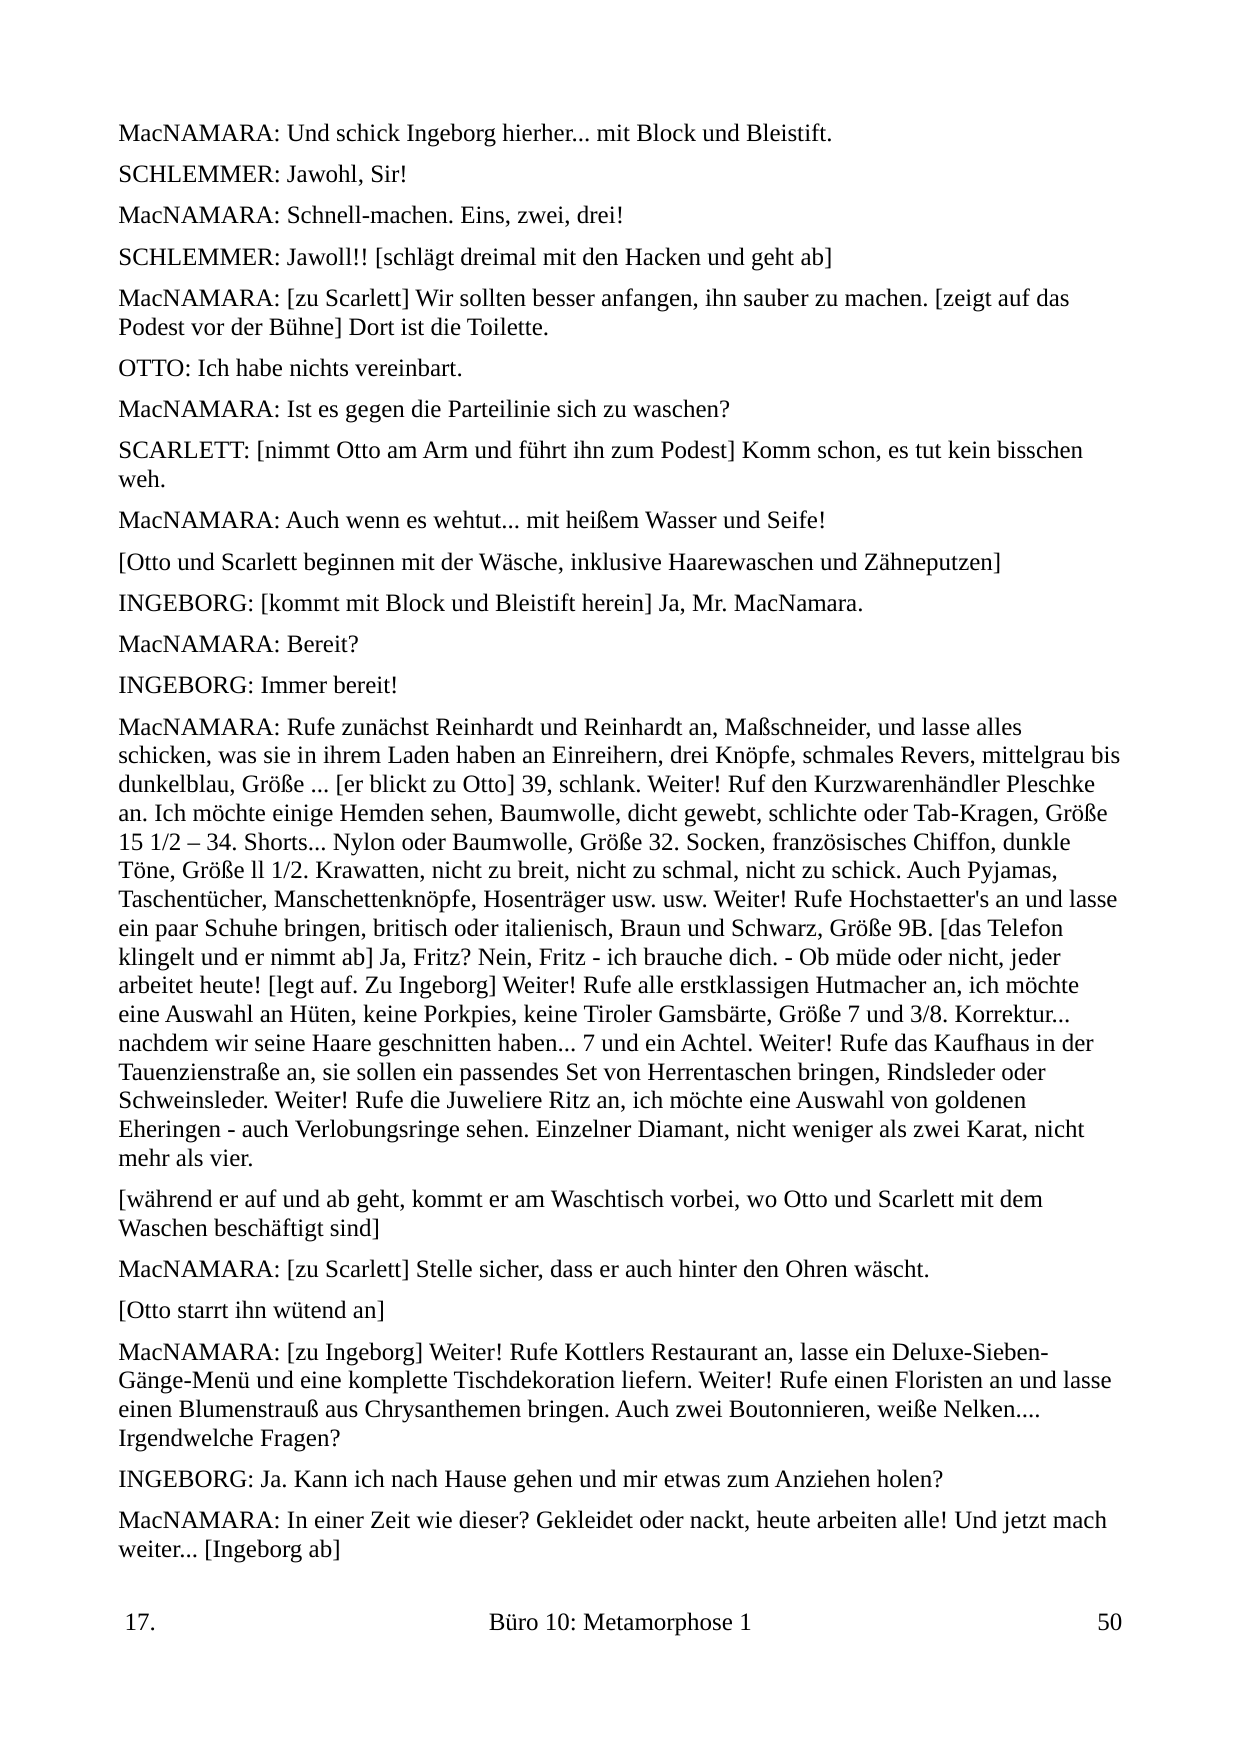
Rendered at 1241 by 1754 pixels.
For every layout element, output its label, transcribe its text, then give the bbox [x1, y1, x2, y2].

text INGEBORG: [kommt mit Block und Bleistift herein] Ja, Mr. MacNamara. [118, 588, 1122, 617]
text SCHLEMMER: Jawoll!! [schlägt dreimal mit den Hacken und geht ab] [118, 242, 1122, 271]
text OTTO: Ich habe nichts vereinbart. [118, 353, 1122, 382]
text MacNAMARA: [zu Scarlett] Wir sollten besser anfangen, ihn sauber zu machen. [zeigt auf das Podest vor der Bühne] Dort ist die Toilette. [118, 283, 1122, 341]
text MacNAMARA: In einer Zeit wie dieser? Gekleidet oder nackt, heute arbeiten alle! Und jetzt mach weiter... [Ingeborg ab] [118, 1506, 1122, 1563]
text [Otto starrt ihn wütend an] [118, 1296, 1122, 1324]
text MacNAMARA: Ist es gegen die Parteilinie sich zu waschen? [118, 394, 1122, 423]
text [während er auf und ab geht, kommt er am Waschtisch vorbei, wo Otto und Scarlett mit dem Waschen beschäftigt sind] [118, 1184, 1122, 1242]
text MacNAMARA: [zu Ingeborg] Weiter! Rufe Kottlers Restaurant an, lasse ein Deluxe-Sieben-Gänge-Menü und eine komplette Tischdekoration liefern. Weiter! Rufe einen Floristen an und lasse einen Blumenstrauß aus Chrysanthemen bringen. Auch zwei Boutonnieren, weiße Nelken.... Irgendwelche Fragen? [118, 1337, 1122, 1452]
text INGEBORG: Ja. Kann ich nach Hause gehen und mir etwas zum Anziehen holen? [118, 1464, 1122, 1493]
text MacNAMARA: [zu Scarlett] Stelle sicher, dass er auch hinter den Ohren wäscht. [118, 1254, 1122, 1283]
text MacNAMARA: Auch wenn es wehtut... mit heißem Wasser und Seife! [118, 506, 1122, 534]
text SCHLEMMER: Jawohl, Sir! [118, 159, 1122, 188]
text INGEBORG: Immer bereit! [118, 671, 1122, 699]
text MacNAMARA: Bereit? [118, 629, 1122, 658]
text SCARLETT: [nimmt Otto am Arm und führt ihn zum Podest] Komm schon, es tut kein bisschen weh. [118, 436, 1122, 493]
text MacNAMARA: Und schick Ingeborg hierher... mit Block und Bleistift. [118, 118, 1122, 147]
text MacNAMARA: Rufe zunächst Reinhardt und Reinhardt an, Maßschneider, und lasse alles schicken, was sie in ihrem Laden haben an Einreihern, drei Knöpfe, schmales Revers, mittelgrau bis dunkelblau, Größe ... [er blickt zu Otto] 39, schlank. Weiter! Ruf den Kurzwarenhändler Pleschke an. Ich möchte einige Hemden sehen, Baumwolle, dicht gewebt, schlichte oder Tab-Kragen, Größe 15 1/2 – 34. Shorts... Nylon oder Baumwolle, Größe 32. Socken, französisches Chiffon, dunkle Töne, Größe ll 1/2. Krawatten, nicht zu breit, nicht zu schmal, nicht zu schick. Auch Pyjamas, Taschentücher, Manschettenknöpfe, Hosenträger usw. usw. Weiter! Rufe Hochstaetter's an und lasse ein paar Schuhe bringen, britisch oder italienisch, Braun und Schwarz, Größe 9B. [das Telefon klingelt und er nimmt ab] Ja, Fritz? Nein, Fritz - ich brauche dich. - Ob müde oder nicht, jeder arbeitet heute! [legt auf. Zu Ingeborg] Weiter! Rufe alle erstklassigen Hutmacher an, ich möchte eine Auswahl an Hüten, keine Porkpies, keine Tiroler Gamsbärte, Größe 7 und 3/8. Korrektur... nachdem wir seine Haare geschnitten haben... 7 und ein Achtel. Weiter! Rufe das Kaufhaus in der Tauenzienstraße an, sie sollen ein passendes Set von Herrentaschen bringen, Rindsleder oder Schweinsleder. Weiter! Rufe die Juweliere Ritz an, ich möchte eine Auswahl von goldenen Eheringen - auch Verlobungsringe sehen. Einzelner Diamant, nicht weniger als zwei Karat, nicht mehr als vier. [118, 712, 1122, 1172]
text MacNAMARA: Schnell-machen. Eins, zwei, drei! [118, 201, 1122, 229]
text [Otto und Scarlett beginnen mit der Wäsche, inklusive Haarewaschen und Zähneputzen] [118, 547, 1122, 576]
